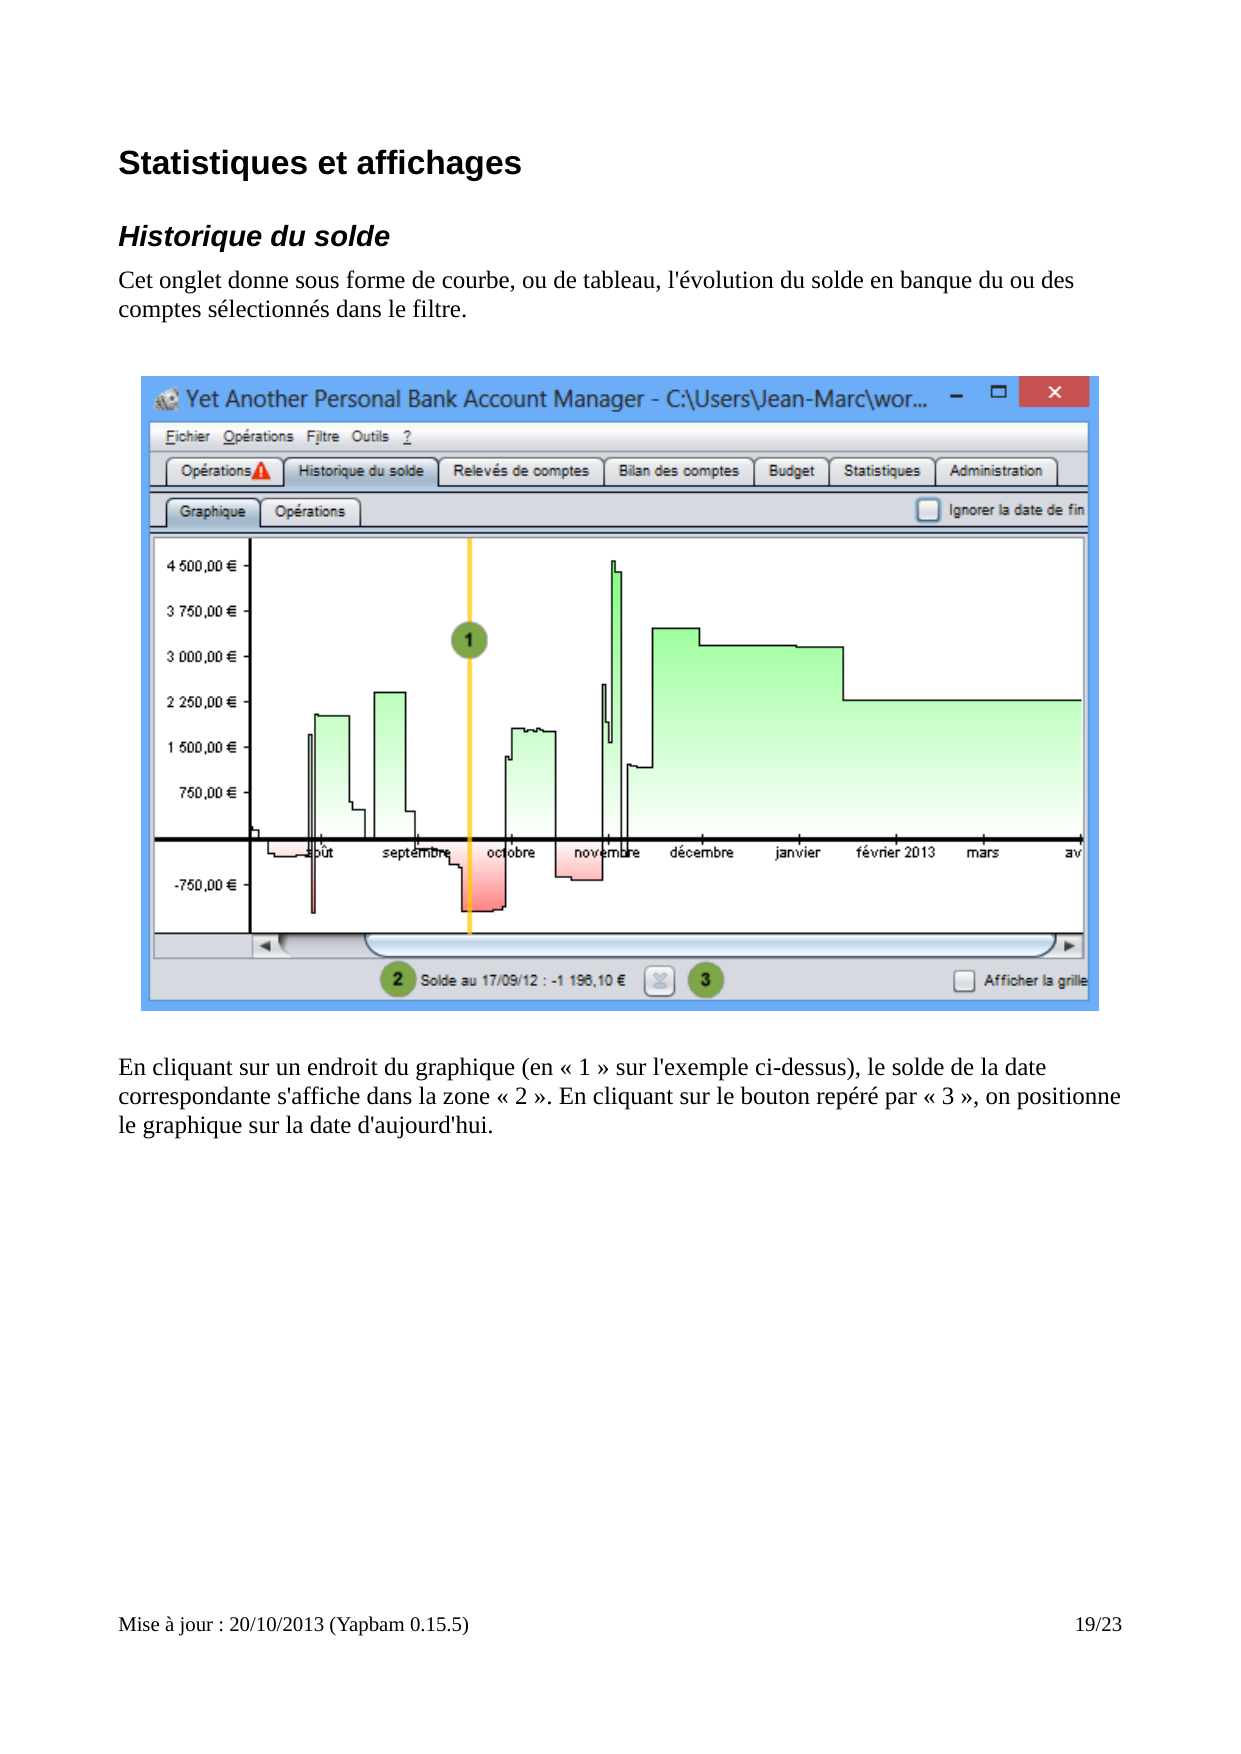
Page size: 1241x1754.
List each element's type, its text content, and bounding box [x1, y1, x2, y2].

text Cet onglet donne sous forme de courbe, ou de tableau, l'évolution du solde en banque du ou des comptes sélectionnés dans le filtre. [118, 265, 1122, 323]
subtitle Historique du solde [118, 219, 1122, 253]
text En cliquant sur un endroit du graphique (en « 1 » sur l'exemple ci-dessus), le solde de la date correspondante s'affiche dans la zone « 2 ». En cliquant sur le bouton repéré par « 3 », on positionne le graphique sur la date d'aujourd'hui. [118, 1052, 1122, 1138]
picture [141, 376, 1099, 1011]
subtitle Statistiques et affichages [118, 143, 1122, 182]
